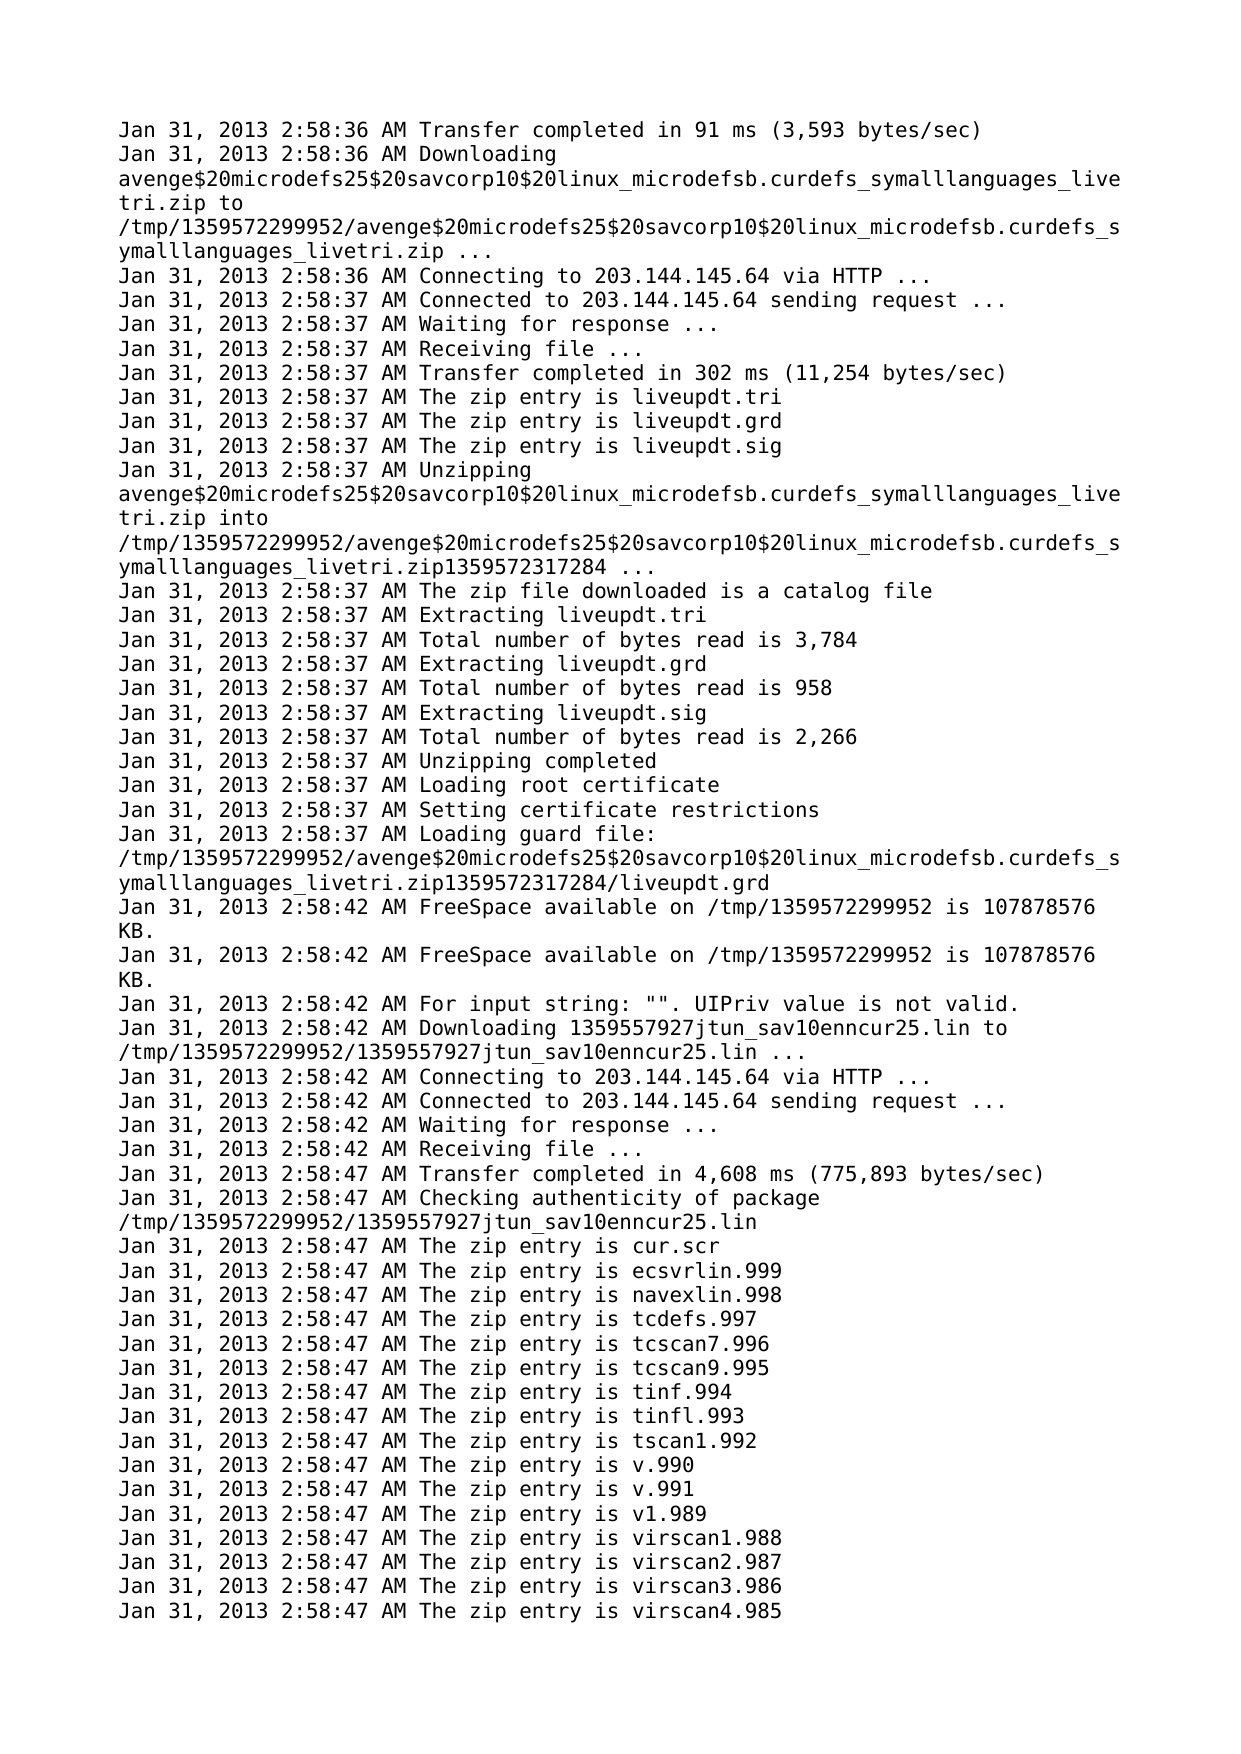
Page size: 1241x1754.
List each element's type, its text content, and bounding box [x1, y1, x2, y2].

text Jan 31, 2013 2:58:36 AM Transfer completed in 91 ms (3,593 bytes/sec) [118, 118, 1122, 142]
text Jan 31, 2013 2:58:47 AM The zip entry is cur.scr [118, 1234, 1122, 1259]
text Jan 31, 2013 2:58:37 AM Unzipping completed [118, 749, 1122, 773]
text Jan 31, 2013 2:58:42 AM For input string: "". UIPriv value is not valid. [118, 992, 1122, 1016]
text Jan 31, 2013 2:58:42 AM Connecting to 203.144.145.64 via HTTP ... [118, 1065, 1122, 1089]
text Jan 31, 2013 2:58:47 AM The zip entry is v1.989 [118, 1502, 1122, 1526]
text Jan 31, 2013 2:58:47 AM The zip entry is ecsvrlin.999 [118, 1259, 1122, 1283]
text Jan 31, 2013 2:58:37 AM Total number of bytes read is 2,266 [118, 725, 1122, 749]
text Jan 31, 2013 2:58:47 AM The zip entry is virscan4.985 [118, 1599, 1122, 1623]
text Jan 31, 2013 2:58:47 AM The zip entry is tcscan7.996 [118, 1332, 1122, 1356]
text Jan 31, 2013 2:58:42 AM Receiving file ... [118, 1137, 1122, 1162]
text Jan 31, 2013 2:58:42 AM FreeSpace available on /tmp/1359572299952 is 107878576 KB. [118, 943, 1122, 992]
text Jan 31, 2013 2:58:37 AM Extracting liveupdt.grd [118, 652, 1122, 676]
text Jan 31, 2013 2:58:37 AM Extracting liveupdt.tri [118, 603, 1122, 628]
text Jan 31, 2013 2:58:47 AM Checking authenticity of package /tmp/1359572299952/1359557927jtun_sav10enncur25.lin [118, 1186, 1122, 1234]
text Jan 31, 2013 2:58:36 AM Downloading avenge$20microdefs25$20savcorp10$20linux_microdefsb.curdefs_symalllanguages_livetri.zip to /tmp/1359572299952/avenge$20microdefs25$20savcorp10$20linux_microdefsb.curdefs_symalllanguages_livetri.zip ... [118, 142, 1122, 264]
text Jan 31, 2013 2:58:37 AM Receiving file ... [118, 337, 1122, 361]
text Jan 31, 2013 2:58:37 AM Connected to 203.144.145.64 sending request ... [118, 288, 1122, 312]
text Jan 31, 2013 2:58:47 AM The zip entry is virscan3.986 [118, 1574, 1122, 1599]
text Jan 31, 2013 2:58:47 AM The zip entry is navexlin.998 [118, 1283, 1122, 1307]
text Jan 31, 2013 2:58:47 AM Transfer completed in 4,608 ms (775,893 bytes/sec) [118, 1162, 1122, 1186]
text Jan 31, 2013 2:58:47 AM The zip entry is tcscan9.995 [118, 1356, 1122, 1380]
text Jan 31, 2013 2:58:47 AM The zip entry is tinf.994 [118, 1380, 1122, 1404]
text Jan 31, 2013 2:58:37 AM Waiting for response ... [118, 312, 1122, 337]
text Jan 31, 2013 2:58:37 AM Loading root certificate [118, 773, 1122, 798]
text Jan 31, 2013 2:58:37 AM Loading guard file: /tmp/1359572299952/avenge$20microdefs25$20savcorp10$20linux_microdefsb.curdefs_symalllanguages_livetri.zip1359572317284/liveupdt.grd [118, 822, 1122, 895]
text Jan 31, 2013 2:58:37 AM The zip entry is liveupdt.tri [118, 385, 1122, 409]
text Jan 31, 2013 2:58:37 AM The zip entry is liveupdt.grd [118, 409, 1122, 434]
text Jan 31, 2013 2:58:47 AM The zip entry is tcdefs.997 [118, 1307, 1122, 1332]
text Jan 31, 2013 2:58:47 AM The zip entry is tscan1.992 [118, 1429, 1122, 1453]
text Jan 31, 2013 2:58:37 AM Extracting liveupdt.sig [118, 701, 1122, 725]
text Jan 31, 2013 2:58:37 AM Transfer completed in 302 ms (11,254 bytes/sec) [118, 361, 1122, 385]
text Jan 31, 2013 2:58:37 AM Unzipping avenge$20microdefs25$20savcorp10$20linux_microdefsb.curdefs_symalllanguages_livetri.zip into /tmp/1359572299952/avenge$20microdefs25$20savcorp10$20linux_microdefsb.curdefs_symalllanguages_livetri.zip1359572317284 ... [118, 458, 1122, 579]
text Jan 31, 2013 2:58:47 AM The zip entry is tinfl.993 [118, 1404, 1122, 1429]
text Jan 31, 2013 2:58:47 AM The zip entry is virscan2.987 [118, 1550, 1122, 1574]
text Jan 31, 2013 2:58:42 AM FreeSpace available on /tmp/1359572299952 is 107878576 KB. [118, 895, 1122, 943]
text Jan 31, 2013 2:58:42 AM Waiting for response ... [118, 1113, 1122, 1137]
text Jan 31, 2013 2:58:37 AM Total number of bytes read is 958 [118, 676, 1122, 701]
text Jan 31, 2013 2:58:37 AM Total number of bytes read is 3,784 [118, 628, 1122, 652]
text Jan 31, 2013 2:58:37 AM The zip entry is liveupdt.sig [118, 434, 1122, 458]
text Jan 31, 2013 2:58:42 AM Connected to 203.144.145.64 sending request ... [118, 1089, 1122, 1113]
text Jan 31, 2013 2:58:47 AM The zip entry is v.991 [118, 1477, 1122, 1502]
text Jan 31, 2013 2:58:37 AM Setting certificate restrictions [118, 798, 1122, 822]
text Jan 31, 2013 2:58:42 AM Downloading 1359557927jtun_sav10enncur25.lin to /tmp/1359572299952/1359557927jtun_sav10enncur25.lin ... [118, 1016, 1122, 1065]
text Jan 31, 2013 2:58:37 AM The zip file downloaded is a catalog file [118, 579, 1122, 603]
text Jan 31, 2013 2:58:36 AM Connecting to 203.144.145.64 via HTTP ... [118, 264, 1122, 288]
text Jan 31, 2013 2:58:47 AM The zip entry is v.990 [118, 1453, 1122, 1477]
text Jan 31, 2013 2:58:47 AM The zip entry is virscan1.988 [118, 1526, 1122, 1550]
